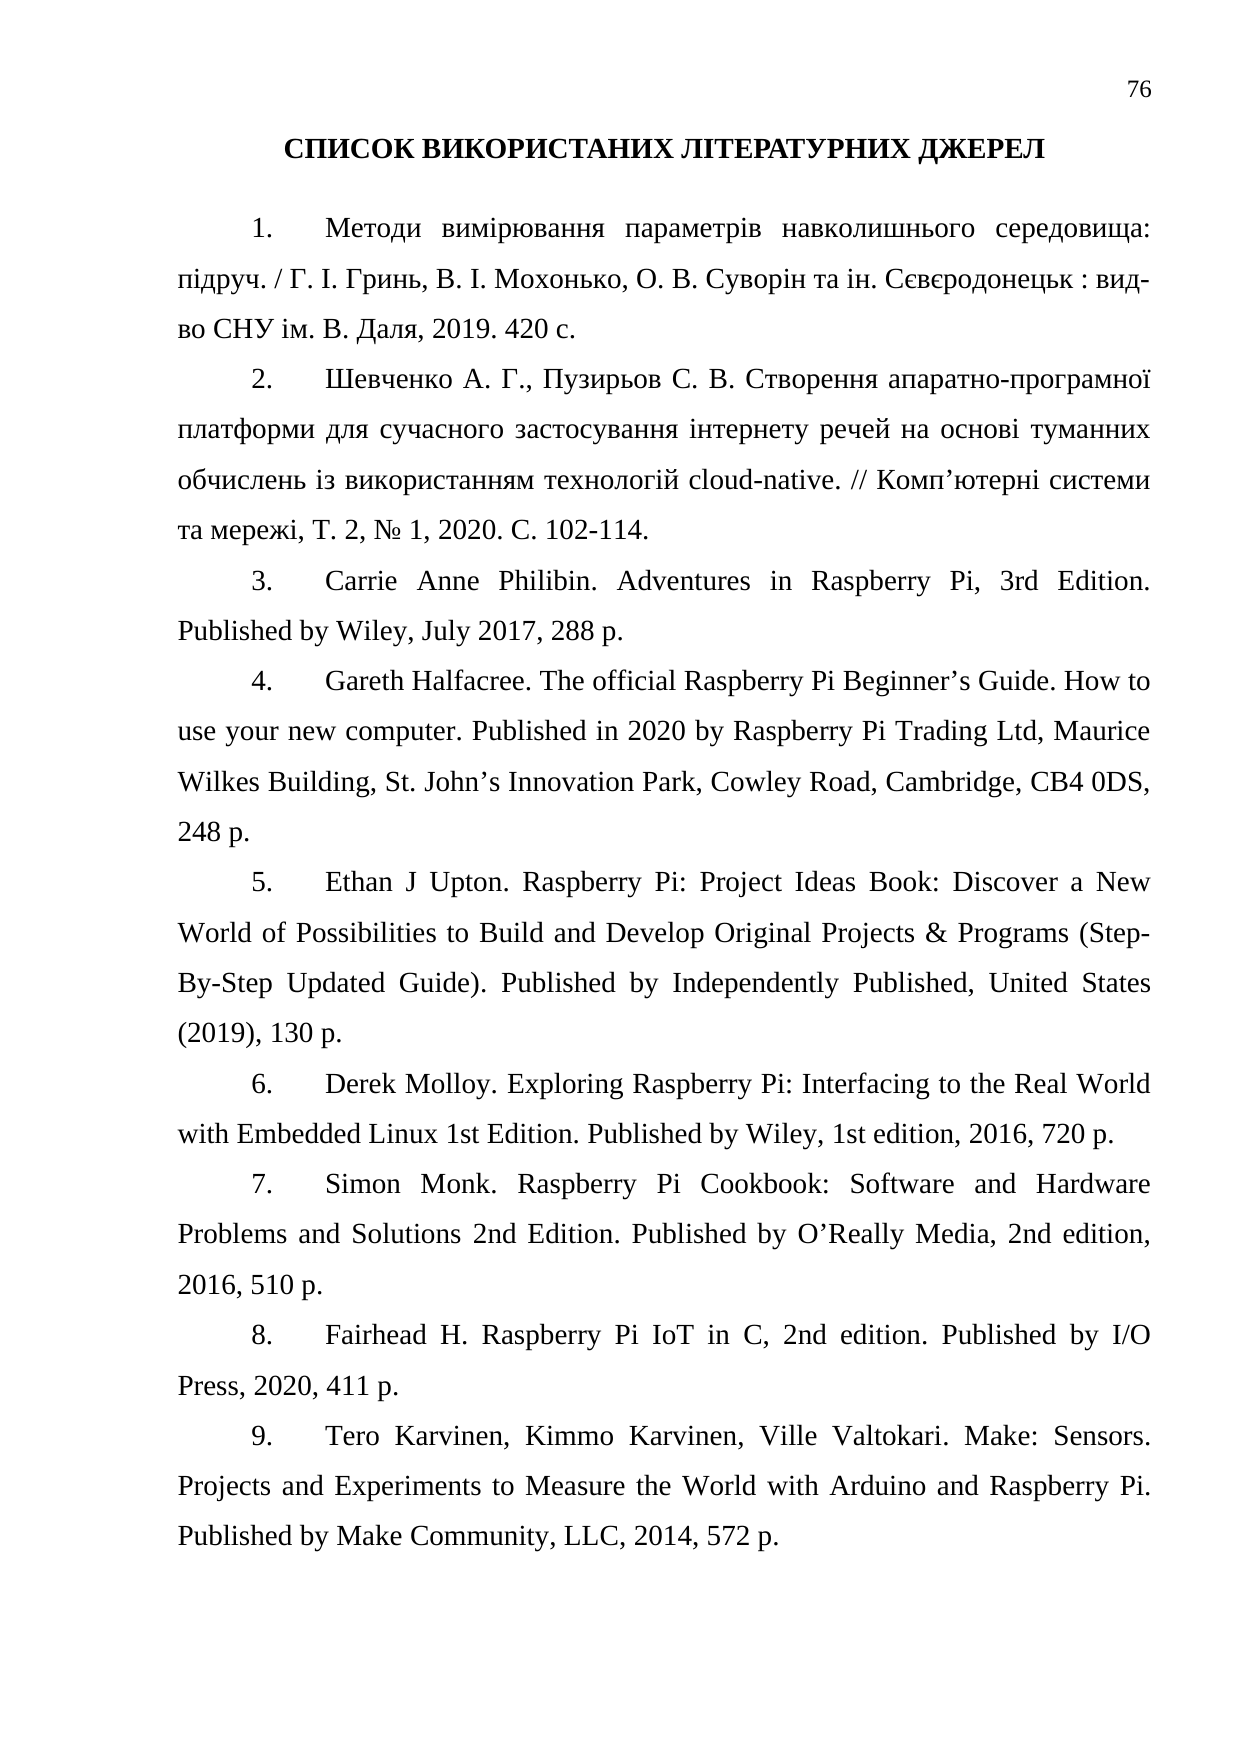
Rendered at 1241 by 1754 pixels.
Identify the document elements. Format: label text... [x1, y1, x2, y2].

list Ethan J Upton. Raspberry Pi: Project Ideas Book: Discover a New World of Possibilities to Build and Develop Original Projects & Programs (Step-By-Step Updated Guide). Published by Independently Published, United States (2019), 130 p. [177, 864, 1152, 1049]
subtitle Список використаних літературних джерел [177, 131, 1152, 165]
list Tero Karvinen, Kimmo Karvinen, Ville Valtokari. Make: Sensors. Projects and Experiments to Measure the World with Arduino and Raspberry Pi. Published by Make Community, LLC, 2014, 572 p. [177, 1418, 1152, 1552]
list Методи вимірювання параметрів навколишнього середовища: підруч. / Г. І. Гринь, В. І. Мохонько, О. В. Суворін та ін. Сєвєродонецьк : вид-во СНУ ім. В. Даля, 2019. 420 с. [177, 210, 1152, 344]
list Derek Molloy. Exploring Raspberry Pi: Interfacing to the Real World with Embedded Linux 1st Edition. Published by Wiley, 1st edition, 2016, 720 p. [177, 1066, 1152, 1149]
list Gareth Halfacree. The official Raspberry Pi Beginner’s Guide. How to use your new computer. Published in 2020 by Raspberry Pi Trading Ltd, Maurice Wilkes Building, St. John’s Innovation Park, Cowley Road, Cambridge, CB4 0DS, 248 p. [177, 663, 1152, 848]
list Fairhead H. Raspberry Pi IoT in C, 2nd edition. Published by I/O Press, 2020, 411 p. [177, 1317, 1152, 1401]
list Carrie Anne Philibin. Adventures in Raspberry Pi, 3rd Edition. Published by Wiley, July 2017, 288 p. [177, 563, 1152, 646]
list Simon Monk. Raspberry Pi Cookbook: Software and Hardware Problems and Solutions 2nd Edition. Published by O’Really Media, 2nd edition, 2016, 510 p. [177, 1166, 1152, 1301]
list Шевченко А. Г., Пузирьов С. В. Створення апаратно-програмної платформи для сучасного застосування інтернету речей на основі туманних обчислень із використанням технологій cloud-native. // Комп’ютерні системи та мережі, Т. 2, № 1, 2020. С. 102-114. [177, 361, 1152, 546]
